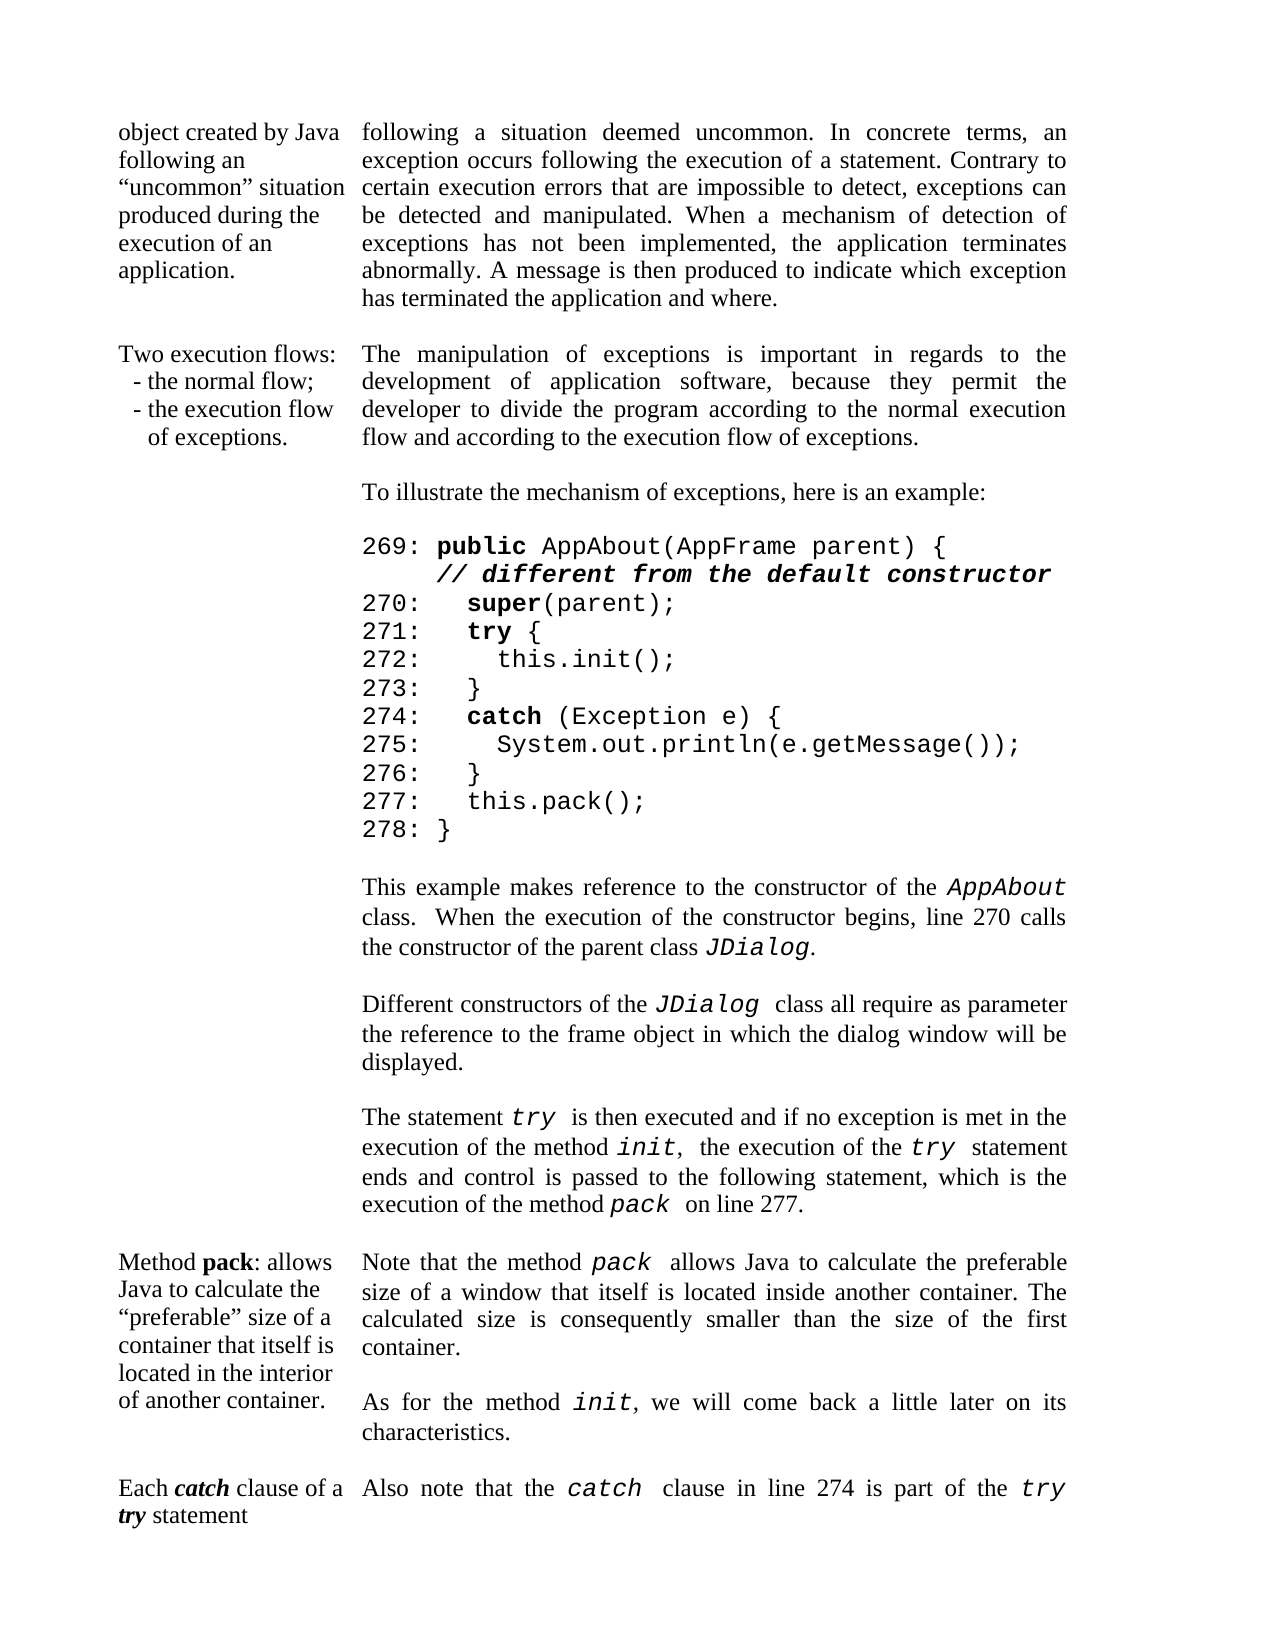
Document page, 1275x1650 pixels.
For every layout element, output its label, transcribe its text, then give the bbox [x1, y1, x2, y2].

table_header The statement try is then executed and if no exception is met in the execution of the method init, the execution of the try statement ends and control is passed to the following statement, which is the execution of the method pack on line 277. [354, 1103, 1075, 1220]
table_header Method pack: allows Java to calculate the “preferable” size of a container that itself is located in the interior of another container. [111, 1248, 354, 1446]
table_header Each catch clause of a try statement [111, 1474, 354, 1529]
table_header following a situation deemed uncommon. In concrete terms, an exception occurs following the execution of a statement. Contrary to certain execution errors that are impossible to detect, exceptions can be detected and manipulated. When a mechanism of detection of exceptions has not been implemented, the application terminates abnormally. A message is then produced to indicate which exception has terminated the application and where. [354, 118, 1075, 312]
table_header [111, 534, 354, 845]
table_header Different constructors of the JDialog class all require as parameter the reference to the frame object in which the dialog window will be displayed. [354, 990, 1075, 1075]
table_header Two execution flows: - the normal flow; - the execution flow of exceptions. [111, 340, 354, 506]
table_header The manipulation of exceptions is important in regards to the development of application software, because they permit the developer to divide the program according to the normal execution flow and according to the execution flow of exceptions. To illustrate the mechanism of exceptions, here is an example: [354, 340, 1075, 506]
table_header Note that the method pack allows Java to calculate the preferable size of a window that itself is located inside another container. The calculated size is consequently smaller than the size of the first container. As for the method init, we will come back a little later on its characteristics. [354, 1248, 1075, 1446]
table_header [111, 1103, 354, 1220]
table_header [111, 873, 354, 962]
table_header 269: public AppAbout(AppFrame parent) { // different from the default constructor 270: super(parent); 271: try { 272: this.init(); 273: } 274: catch (Exception e) { 275: System.out.println(e.getMessage()); 276: } 277: this.pack(); 278: } [354, 534, 1075, 845]
table_header This example makes reference to the constructor of the AppAbout class. When the execution of the constructor begins, line 270 calls the constructor of the parent class JDialog. [354, 873, 1075, 962]
table_header object created by Java following an “uncommon” situation produced during the execution of an application. [111, 118, 354, 312]
table_header [111, 990, 354, 1075]
table_header Also note that the catch clause in line 274 is part of the try [354, 1474, 1075, 1529]
